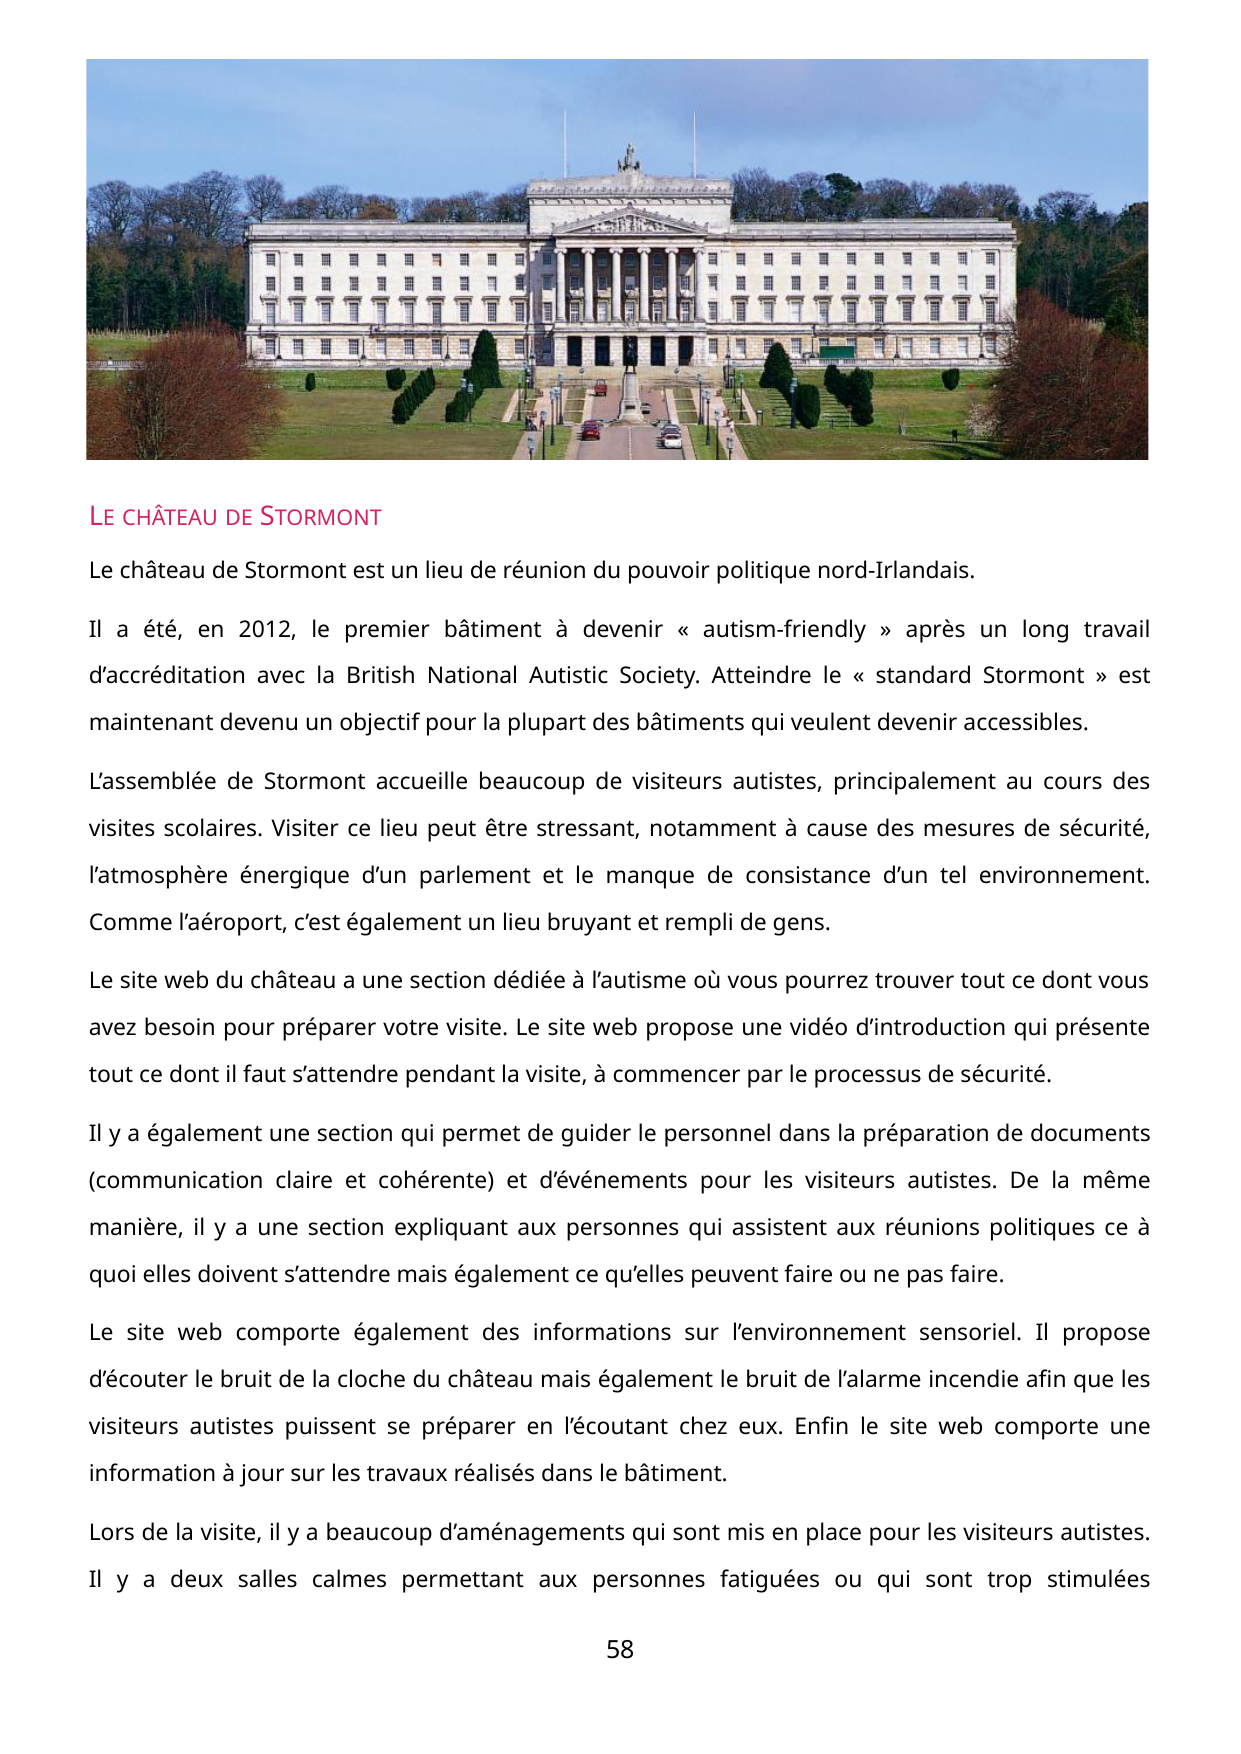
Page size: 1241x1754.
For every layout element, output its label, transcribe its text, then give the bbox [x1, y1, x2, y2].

text Il a été, en 2012, le premier bâtiment à devenir « autism-friendly » après un long travail d’accréditation avec la British National Autistic Society. Atteindre le « standard Stormont » est maintenant devenu un objectif pour la plupart des bâtiments qui veulent devenir accessibles. [88, 612, 1152, 737]
subtitle Le château de Stormont [88, 452, 1152, 533]
text Lors de la visite, il y a beaucoup d’aménagements qui sont mis en place pour les visiteurs autistes. Il y a deux salles calmes permettant aux personnes fatiguées ou qui sont trop stimulées [88, 1516, 1152, 1594]
text Le château de Stormont est un lieu de réunion du pouvoir politique nord-Irlandais. [88, 554, 1152, 585]
text L’assemblée de Stormont accueille beaucoup de visiteurs autistes, principalement au cours des visites scolaires. Visiter ce lieu peut être stressant, notamment à cause des mesures de sécurité, l’atmosphère énergique d’un parlement et le manque de consistance d’un tel environnement. Comme l’aéroport, c’est également un lieu bruyant et rempli de gens. [88, 765, 1152, 937]
text Le site web comporte également des informations sur l’environnement sensoriel. Il propose d’écouter le bruit de la cloche du château mais également le bruit de l’alarme incendie afin que les visiteurs autistes puissent se préparer en l’écoutant chez eux. Enfin le site web comporte une information à jour sur les travaux réalisés dans le bâtiment. [88, 1316, 1152, 1488]
text Il y a également une section qui permet de guider le personnel dans la préparation de documents (communication claire et cohérente) et d’événements pour les visiteurs autistes. De la même manière, il y a une section expliquant aux personnes qui assistent aux réunions politiques ce à quoi elles doivent s’attendre mais également ce qu’elles peuvent faire ou ne pas faire. [88, 1117, 1152, 1289]
picture [86, 59, 1149, 452]
text Le site web du château a une section dédiée à l’autisme où vous pourrez trouver tout ce dont vous avez besoin pour préparer votre visite. Le site web propose une vidéo d’introduction qui présente tout ce dont il faut s’attendre pendant la visite, à commencer par le processus de sécurité. [88, 964, 1152, 1089]
